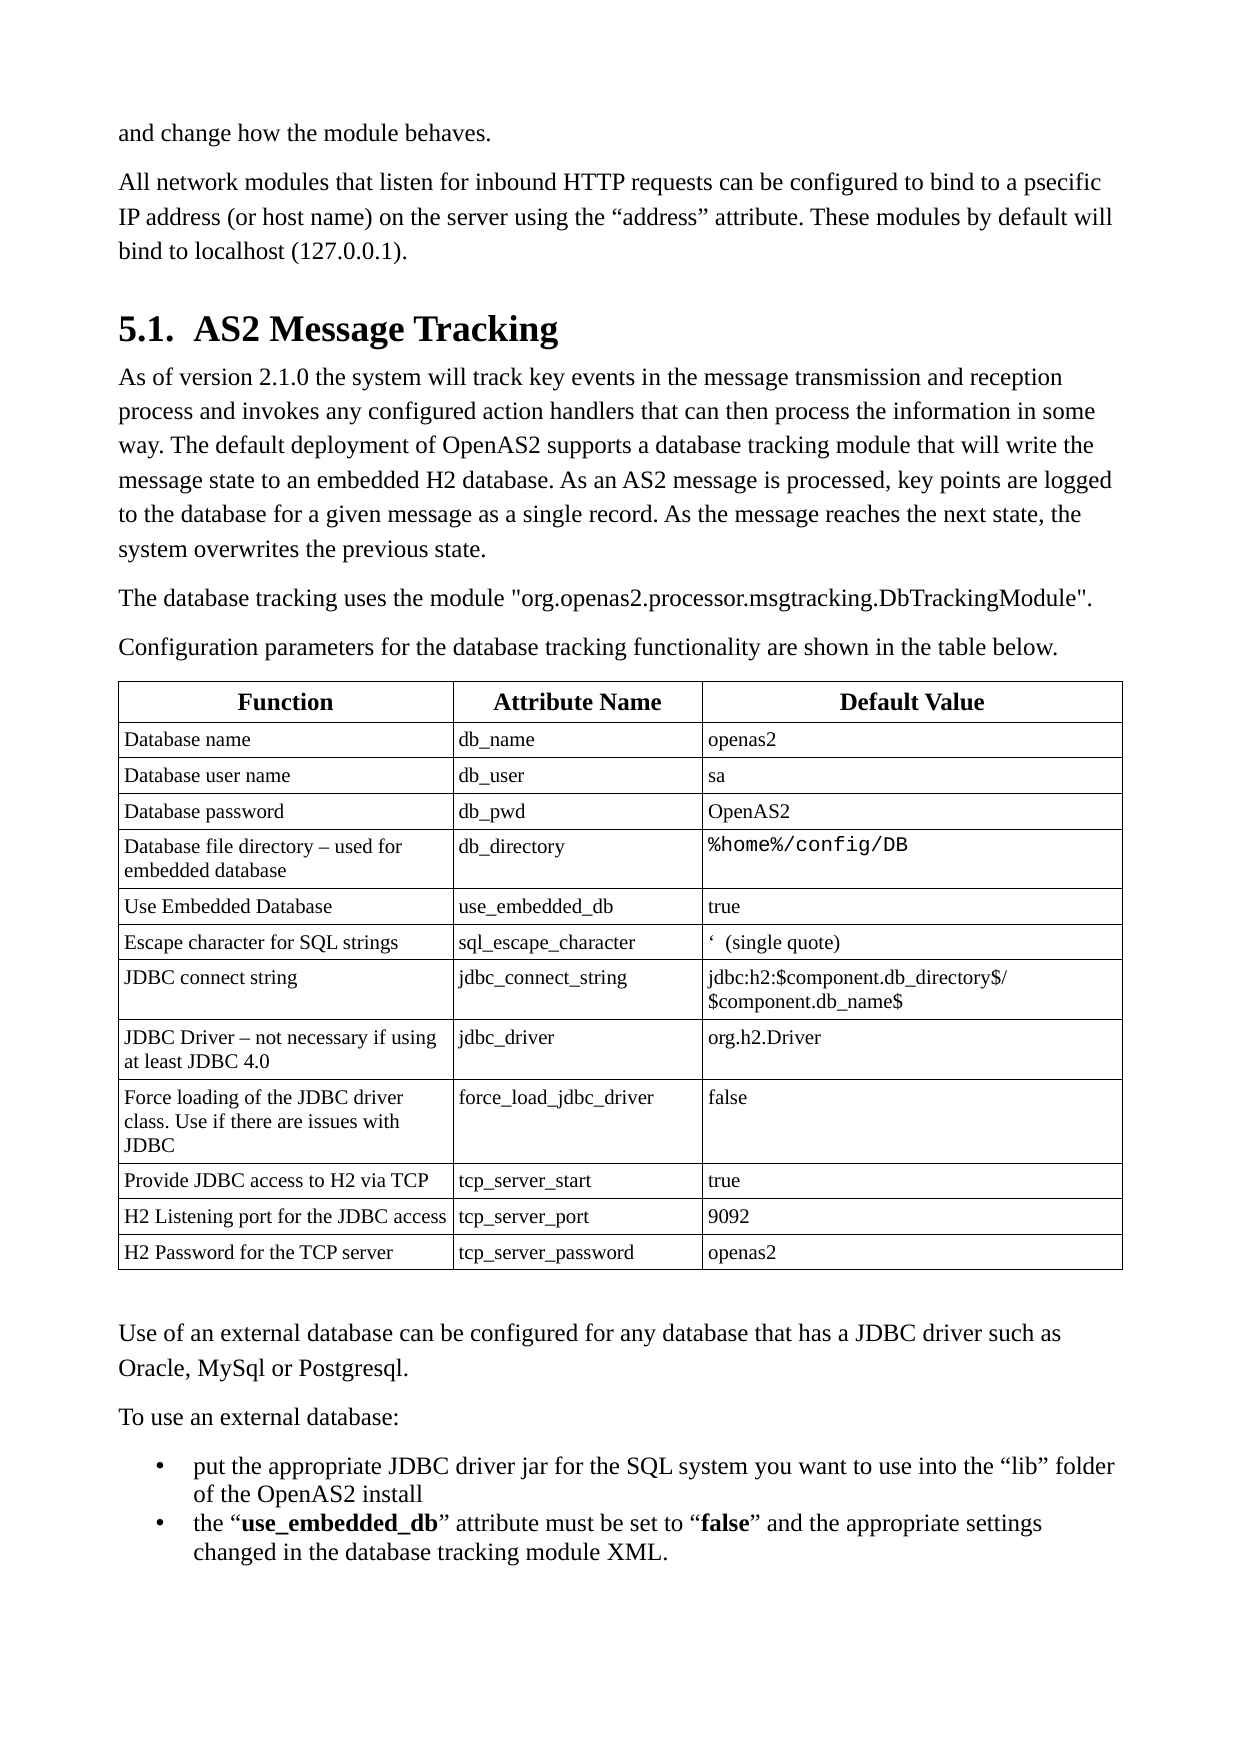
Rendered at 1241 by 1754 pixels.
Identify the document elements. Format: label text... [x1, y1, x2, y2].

table_cell Database user name [119, 758, 453, 793]
table_cell jdbc_driver [454, 1020, 702, 1079]
table_cell Database name [119, 723, 453, 757]
table_cell db_directory [454, 830, 702, 888]
table_cell force_load_jdbc_driver [454, 1080, 702, 1162]
table_cell org.h2.Driver [703, 1020, 1122, 1079]
text and change how the module behaves. [118, 118, 1122, 147]
list put the appropriate JDBC driver jar for the SQL system you want to use into the “lib” folder of the OpenAS2 install [156, 1451, 1122, 1508]
table_cell db_name [454, 723, 702, 757]
table_cell openas2 [703, 723, 1122, 757]
table_cell %home%/config/DB [703, 830, 1122, 888]
table_cell H2 Listening port for the JDBC access [119, 1199, 453, 1234]
table_cell tcp_server_password [454, 1235, 702, 1269]
table_cell Use Embedded Database [119, 889, 453, 924]
text As of version 2.1.0 the system will track key events in the message transmission and reception process and invokes any configured action handlers that can then process the information in some way. The default deployment of OpenAS2 supports a database tracking module that will write the message state to an embedded H2 database. As an AS2 message is processed, key points are logged to the database for a given message as a single record. As the message reaches the next state, the system overwrites the previous state. [118, 362, 1122, 563]
table_cell true [703, 889, 1122, 924]
table_cell tcp_server_start [454, 1164, 702, 1198]
table_cell use_embedded_db [454, 889, 702, 924]
table_cell Database password [119, 794, 453, 828]
text To use an external database: [118, 1402, 1122, 1430]
table_cell tcp_server_port [454, 1199, 702, 1234]
table_cell db_pwd [454, 794, 702, 828]
table_cell Force loading of the JDBC driver class. Use if there are issues with JDBC [119, 1080, 453, 1162]
table_header Default Value [703, 682, 1122, 722]
list the “use_embedded_db” attribute must be set to “false” and the appropriate settings changed in the database tracking module XML. [156, 1508, 1122, 1566]
table_cell Provide JDBC access to H2 via TCP [119, 1164, 453, 1198]
table_cell jdbc:h2:$component.db_directory$/$component.db_name$ [703, 960, 1122, 1019]
text Use of an external database can be configured for any database that has a JDBC driver such as Oracle, MySql or Postgresql. [118, 1318, 1122, 1381]
table_cell jdbc_connect_string [454, 960, 702, 1019]
text The database tracking uses the module "org.openas2.processor.msgtracking.DbTrackingModule". [118, 583, 1122, 612]
table_cell Database file directory – used for embedded database [119, 830, 453, 888]
table_header Attribute Name [454, 682, 702, 722]
text Configuration parameters for the database tracking functionality are shown in the table below. [118, 632, 1122, 661]
table_cell sa [703, 758, 1122, 793]
table_cell JDBC connect string [119, 960, 453, 1019]
table_cell false [703, 1080, 1122, 1162]
subtitle AS2 Message Tracking [118, 306, 1122, 349]
table_cell db_user [454, 758, 702, 793]
text All network modules that listen for inbound HTTP requests can be configured to bind to a psecific IP address (or host name) on the server using the “address” attribute. These modules by default will bind to localhost (127.0.0.1). [118, 167, 1122, 265]
table_cell 9092 [703, 1199, 1122, 1234]
table_cell Escape character for SQL strings [119, 925, 453, 959]
table_cell sql_escape_character [454, 925, 702, 959]
table_cell openas2 [703, 1235, 1122, 1269]
table_cell OpenAS2 [703, 794, 1122, 828]
table_cell true [703, 1164, 1122, 1198]
table_cell JDBC Driver – not necessary if using at least JDBC 4.0 [119, 1020, 453, 1079]
table_cell H2 Password for the TCP server [119, 1235, 453, 1269]
table_header Function [119, 682, 453, 722]
table_cell ‘ (single quote) [703, 925, 1122, 959]
